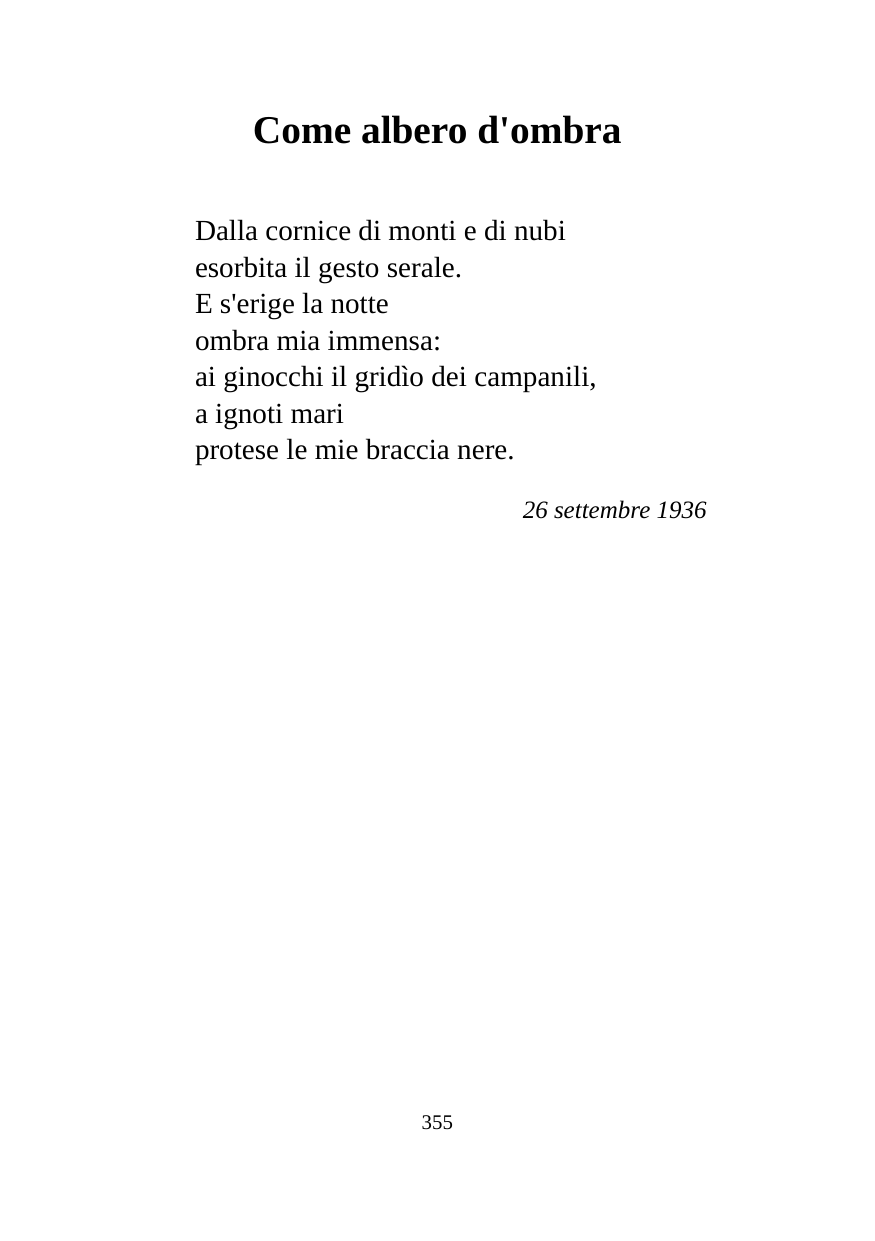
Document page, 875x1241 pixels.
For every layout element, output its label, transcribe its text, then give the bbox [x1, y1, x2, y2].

text protese le mie braccia nere. [195, 432, 768, 466]
subtitle Come albero d'ombra [106, 106, 768, 152]
text esorbita il gesto serale. [195, 250, 768, 283]
text E s'erige la notte [195, 286, 768, 320]
text a ignoti mari [195, 396, 768, 429]
text 26 settembre 1936 [106, 495, 709, 524]
text ai ginocchi il gridìo dei campanili, [195, 359, 768, 393]
text ombra mia immensa: [195, 323, 768, 356]
text Dalla cornice di monti e di nubi [195, 213, 768, 247]
